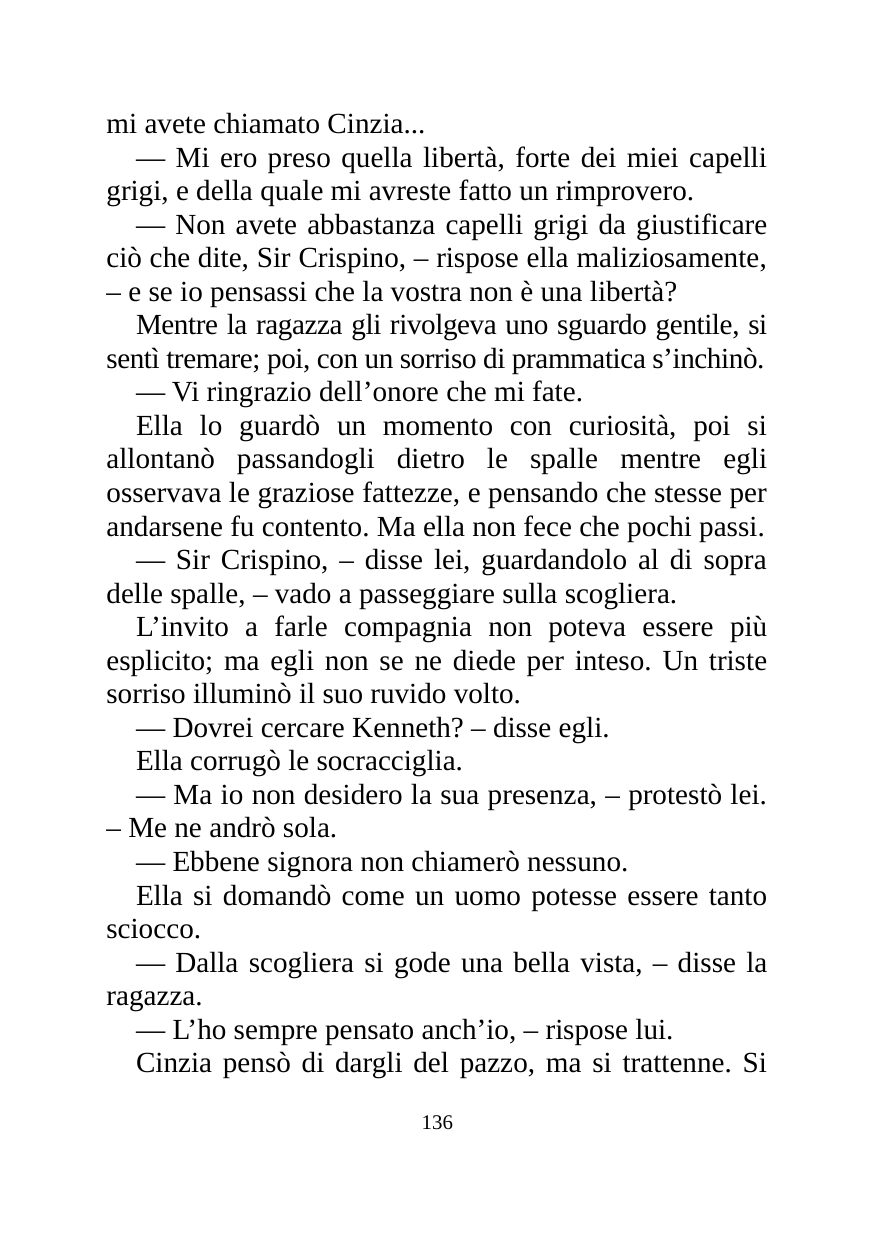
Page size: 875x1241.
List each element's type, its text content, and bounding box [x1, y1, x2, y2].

text — Ebbene signora non chiamerò nessuno. [106, 844, 768, 878]
text — Vi ringrazio dell’onore che mi fate. [106, 374, 768, 408]
text L’invito a farle compagnia non poteva essere più esplicito; ma egli non se ne diede per inteso. Un triste sorriso illuminò il suo ruvido volto. [106, 609, 768, 710]
text — Ma io non desidero la sua presenza, – protestò lei. – Me ne andrò sola. [106, 777, 768, 844]
text — Non avete abbastanza capelli grigi da giustificare ciò che dite, Sir Crispino, – rispose ella maliziosamente, – e se io pensassi che la vostra non è una libertà? [106, 207, 768, 307]
text — Sir Crispino, – disse lei, guardandolo al di sopra delle spalle, – vado a passeggiare sulla scogliera. [106, 542, 768, 609]
text — Dovrei cercare Kenneth? – disse egli. [106, 710, 768, 743]
text Ella si domandò come un uomo potesse essere tanto sciocco. [106, 878, 768, 945]
text mi avete chiamato Cinzia... [106, 106, 768, 140]
text — Mi ero preso quella libertà, forte dei miei capelli grigi, e della quale mi avreste fatto un rimprovero. [106, 140, 768, 207]
text Cinzia pensò di dargli del pazzo, ma si trattenne. Si [106, 1045, 768, 1079]
text Mentre la ragazza gli rivolgeva uno sguardo gentile, si sentì tremare; poi, con un sorriso di prammatica s’inchinò. [106, 307, 768, 374]
text Ella corrugò le socracciglia. [106, 743, 768, 777]
text — Dalla scogliera si gode una bella vista, – disse la ragazza. [106, 945, 768, 1012]
text — L’ho sempre pensato anch’io, – rispose lui. [106, 1012, 768, 1045]
text Ella lo guardò un momento con curiosità, poi si allontanò passandogli dietro le spalle mentre egli osservava le graziose fattezze, e pensando che stesse per andarsene fu contento. Ma ella non fece che pochi passi. [106, 408, 768, 542]
